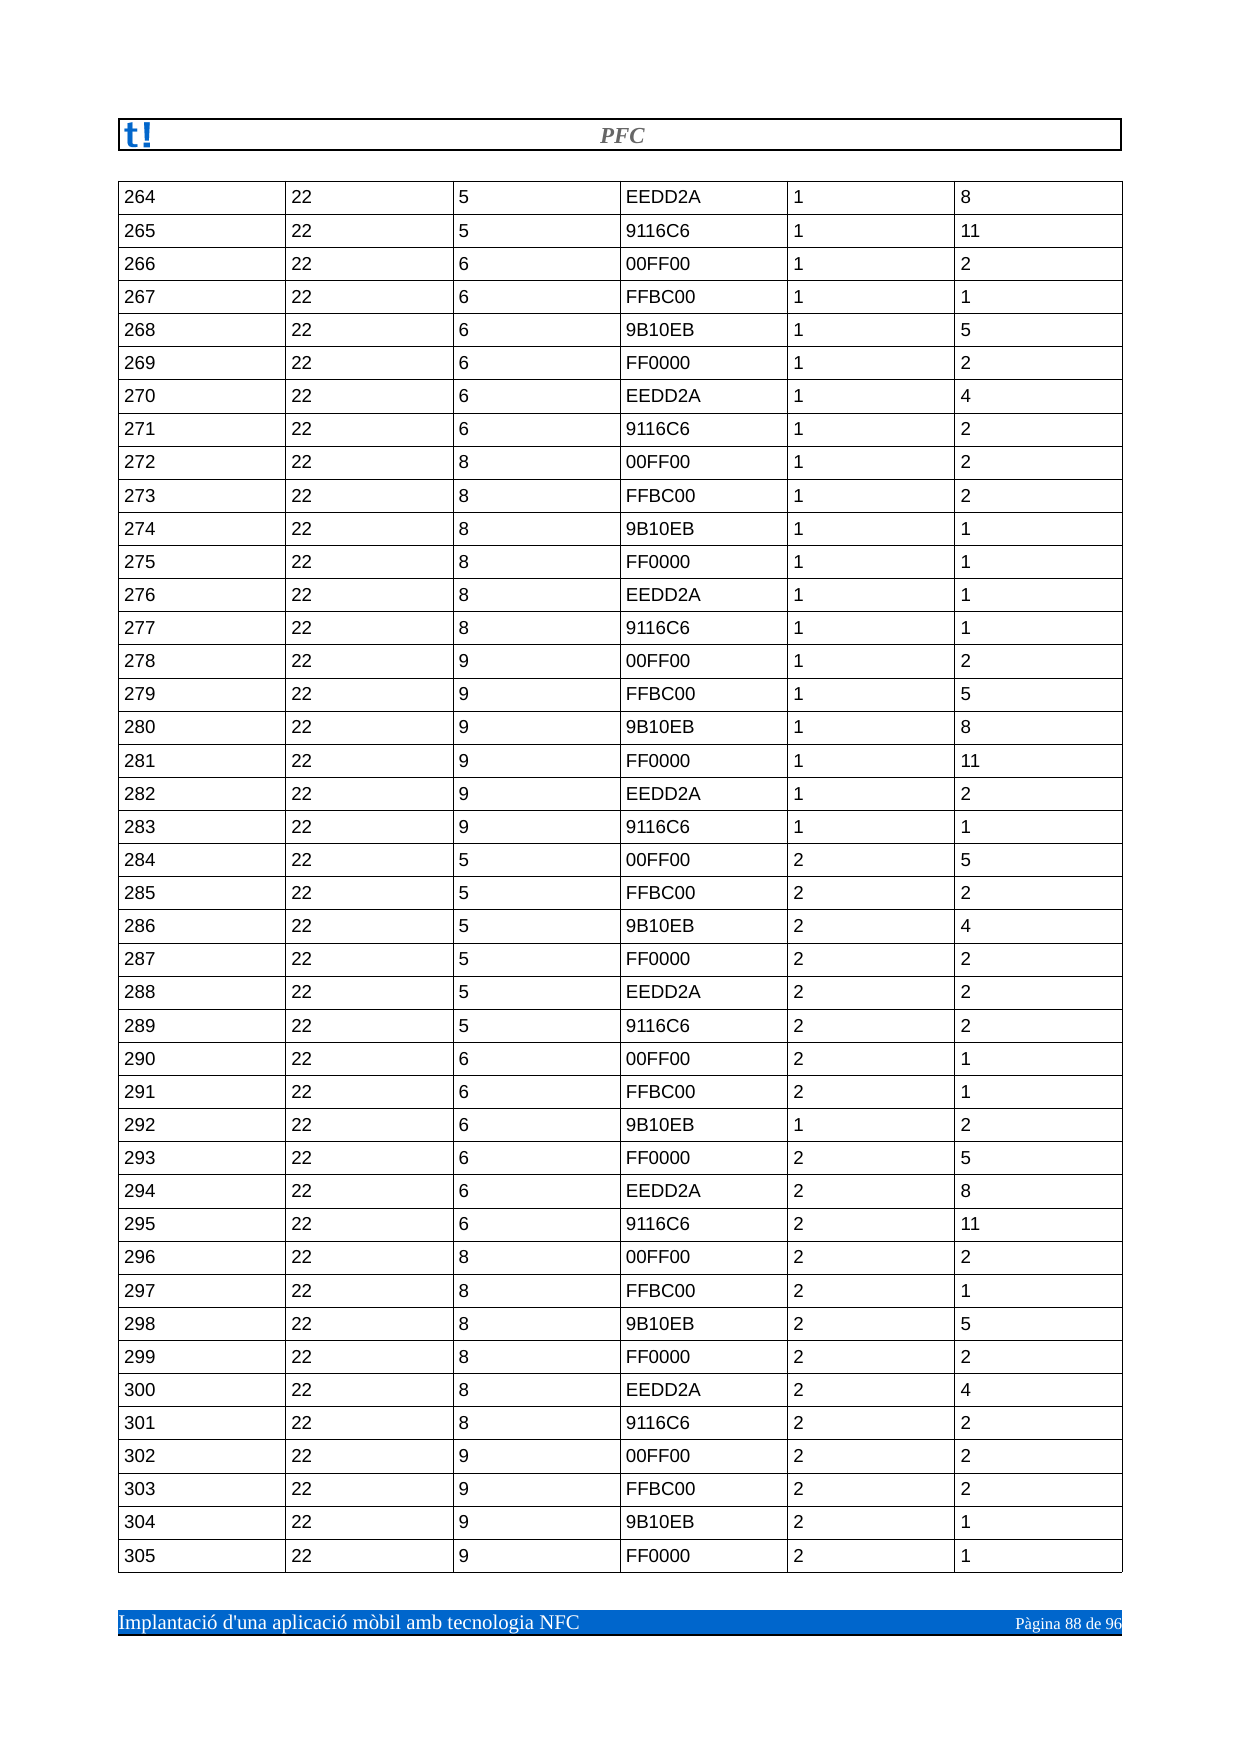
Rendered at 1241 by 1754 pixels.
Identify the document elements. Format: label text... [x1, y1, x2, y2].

table_cell 5 [955, 844, 1122, 876]
table_cell 9B10EB [621, 1507, 787, 1539]
table_cell 22 [286, 1407, 453, 1439]
table_cell 8 [454, 1242, 620, 1274]
table_cell 8 [454, 612, 620, 644]
table_cell 1 [788, 679, 954, 711]
table_cell 286 [119, 910, 285, 942]
table_cell 22 [286, 844, 453, 876]
table_cell 22 [286, 1109, 453, 1141]
table_cell 22 [286, 745, 453, 777]
table_cell 1 [788, 712, 954, 744]
table_cell 1 [788, 778, 954, 810]
table_cell 2 [955, 248, 1122, 280]
table_cell 00FF00 [621, 248, 787, 280]
table_cell 9B10EB [621, 712, 787, 744]
table_cell 22 [286, 546, 453, 578]
table_cell 9116C6 [621, 1407, 787, 1439]
table_cell 6 [454, 281, 620, 313]
table_cell 22 [286, 1142, 453, 1174]
table_cell 2 [788, 844, 954, 876]
table_cell 274 [119, 513, 285, 545]
table_cell 282 [119, 778, 285, 810]
table_cell 305 [119, 1540, 285, 1572]
table_cell 1 [955, 281, 1122, 313]
table_cell 11 [955, 745, 1122, 777]
table_cell 22 [286, 645, 453, 677]
table_cell 22 [286, 612, 453, 644]
table_cell 297 [119, 1275, 285, 1307]
table_cell 2 [788, 910, 954, 942]
table_cell 9116C6 [621, 811, 787, 843]
table_cell 265 [119, 215, 285, 247]
table_cell 00FF00 [621, 645, 787, 677]
table_cell 2 [788, 977, 954, 1009]
table_cell 6 [454, 248, 620, 280]
table_cell 303 [119, 1474, 285, 1506]
table_cell 2 [788, 1341, 954, 1373]
table_cell 8 [955, 1175, 1122, 1207]
table_cell 2 [955, 944, 1122, 976]
table_cell 6 [454, 314, 620, 346]
table_cell 22 [286, 778, 453, 810]
table_cell 9B10EB [621, 1308, 787, 1340]
table_cell 8 [955, 182, 1122, 214]
table_cell 9116C6 [621, 612, 787, 644]
table_cell EEDD2A [621, 1175, 787, 1207]
table_cell 22 [286, 513, 453, 545]
table_cell 9 [454, 1540, 620, 1572]
table_cell 6 [454, 1175, 620, 1207]
table_cell 298 [119, 1308, 285, 1340]
table_cell 289 [119, 1010, 285, 1042]
table_cell 8 [454, 513, 620, 545]
table_cell 2 [955, 1109, 1122, 1141]
table_cell 22 [286, 1341, 453, 1373]
table_cell 267 [119, 281, 285, 313]
table_cell FF0000 [621, 1540, 787, 1572]
table_cell 269 [119, 347, 285, 379]
table_cell 9 [454, 745, 620, 777]
table_cell 1 [955, 811, 1122, 843]
table_cell 301 [119, 1407, 285, 1439]
table_cell 5 [454, 1010, 620, 1042]
table_cell 299 [119, 1341, 285, 1373]
table_cell 304 [119, 1507, 285, 1539]
table_cell 22 [286, 1374, 453, 1406]
table_cell 1 [788, 182, 954, 214]
table_cell EEDD2A [621, 1374, 787, 1406]
table_cell 9 [454, 1507, 620, 1539]
table_cell FF0000 [621, 1142, 787, 1174]
table_cell 8 [454, 1341, 620, 1373]
table_cell 00FF00 [621, 1440, 787, 1472]
table_cell 6 [454, 1142, 620, 1174]
table_cell 22 [286, 347, 453, 379]
table_cell 4 [955, 380, 1122, 412]
table_cell 292 [119, 1109, 285, 1141]
table_cell FFBC00 [621, 281, 787, 313]
table_cell 00FF00 [621, 447, 787, 479]
table_cell 22 [286, 1010, 453, 1042]
table_cell 9B10EB [621, 1109, 787, 1141]
table_cell FF0000 [621, 1341, 787, 1373]
table_cell 11 [955, 215, 1122, 247]
table_cell 287 [119, 944, 285, 976]
table_cell 22 [286, 877, 453, 909]
table_cell 2 [955, 347, 1122, 379]
table_cell 22 [286, 1175, 453, 1207]
table_cell 1 [788, 612, 954, 644]
table_cell 22 [286, 1540, 453, 1572]
table_cell 6 [454, 414, 620, 446]
table_cell 1 [788, 579, 954, 611]
table_cell 8 [454, 480, 620, 512]
table_cell 9 [454, 1474, 620, 1506]
table_cell 2 [788, 1175, 954, 1207]
table_cell 275 [119, 546, 285, 578]
table_cell 6 [454, 1209, 620, 1241]
table_cell 22 [286, 977, 453, 1009]
table_cell 1 [788, 546, 954, 578]
table_cell 280 [119, 712, 285, 744]
table_cell 22 [286, 380, 453, 412]
table_cell 9 [454, 778, 620, 810]
table_cell 279 [119, 679, 285, 711]
table_cell 6 [454, 1076, 620, 1108]
table_cell 1 [788, 248, 954, 280]
table_cell 2 [955, 447, 1122, 479]
table_cell 4 [955, 910, 1122, 942]
table_cell 2 [788, 1308, 954, 1340]
table_cell 5 [955, 314, 1122, 346]
table_cell 278 [119, 645, 285, 677]
table_cell 22 [286, 1043, 453, 1075]
table_cell 1 [955, 513, 1122, 545]
table_cell 1 [955, 1076, 1122, 1108]
table_cell 5 [454, 944, 620, 976]
table_cell 2 [788, 1474, 954, 1506]
table_cell EEDD2A [621, 579, 787, 611]
table_cell 1 [955, 612, 1122, 644]
table_cell 266 [119, 248, 285, 280]
table_cell 22 [286, 1507, 453, 1539]
table_cell 22 [286, 414, 453, 446]
table_cell 22 [286, 182, 453, 214]
table_cell 2 [788, 1209, 954, 1241]
table_cell 285 [119, 877, 285, 909]
table_cell 22 [286, 1308, 453, 1340]
picture [123, 121, 151, 148]
table_cell 1 [788, 811, 954, 843]
table_cell 2 [955, 877, 1122, 909]
table_cell 2 [955, 1474, 1122, 1506]
table_cell 1 [788, 480, 954, 512]
table_cell 8 [454, 1308, 620, 1340]
table_cell FFBC00 [621, 877, 787, 909]
table_cell 8 [454, 579, 620, 611]
table_cell 9B10EB [621, 513, 787, 545]
table_cell 9 [454, 1440, 620, 1472]
table_cell 22 [286, 248, 453, 280]
table_cell 2 [788, 1043, 954, 1075]
table_cell 2 [788, 1440, 954, 1472]
table_cell 2 [788, 1540, 954, 1572]
table_cell 294 [119, 1175, 285, 1207]
table_cell 8 [454, 1407, 620, 1439]
table_cell 8 [955, 712, 1122, 744]
table_cell 270 [119, 380, 285, 412]
table_cell 2 [788, 1407, 954, 1439]
table_cell 1 [955, 1507, 1122, 1539]
table_cell 1 [955, 546, 1122, 578]
table_cell 22 [286, 314, 453, 346]
table_cell 1 [788, 645, 954, 677]
table_cell 8 [454, 1275, 620, 1307]
table_cell 302 [119, 1440, 285, 1472]
table_cell 11 [955, 1209, 1122, 1241]
table_cell 22 [286, 1275, 453, 1307]
table_cell 9116C6 [621, 215, 787, 247]
table_cell 22 [286, 712, 453, 744]
table_cell 22 [286, 811, 453, 843]
table_cell 281 [119, 745, 285, 777]
table_cell 9 [454, 679, 620, 711]
table_cell 5 [955, 1308, 1122, 1340]
table_cell 284 [119, 844, 285, 876]
table_cell 2 [788, 1076, 954, 1108]
table_cell 8 [454, 447, 620, 479]
table_cell 1 [788, 314, 954, 346]
table_cell 264 [119, 182, 285, 214]
table_cell 268 [119, 314, 285, 346]
table_cell 295 [119, 1209, 285, 1241]
table_cell 22 [286, 910, 453, 942]
table_cell 2 [955, 414, 1122, 446]
table_cell 1 [788, 513, 954, 545]
table_cell FFBC00 [621, 679, 787, 711]
table_cell EEDD2A [621, 977, 787, 1009]
table_cell 2 [788, 1142, 954, 1174]
table_cell 5 [454, 844, 620, 876]
table_cell 9 [454, 645, 620, 677]
table_cell 2 [788, 1010, 954, 1042]
table_cell 1 [955, 1043, 1122, 1075]
table_cell 2 [788, 1374, 954, 1406]
table_cell 2 [788, 877, 954, 909]
table_cell 271 [119, 414, 285, 446]
table_cell 22 [286, 1242, 453, 1274]
table_cell 276 [119, 579, 285, 611]
table_cell 9 [454, 712, 620, 744]
table_cell 1 [955, 1540, 1122, 1572]
table_cell 9116C6 [621, 1010, 787, 1042]
table_cell 2 [788, 1275, 954, 1307]
table_cell FFBC00 [621, 1076, 787, 1108]
table_cell FFBC00 [621, 1275, 787, 1307]
table_cell 00FF00 [621, 844, 787, 876]
table_cell 9116C6 [621, 1209, 787, 1241]
table_cell 22 [286, 679, 453, 711]
table_cell 1 [788, 281, 954, 313]
table_cell 8 [454, 1374, 620, 1406]
table_cell 277 [119, 612, 285, 644]
table_cell 2 [955, 480, 1122, 512]
table_cell 5 [955, 679, 1122, 711]
table_cell 6 [454, 1043, 620, 1075]
table_cell 2 [955, 1407, 1122, 1439]
table_cell 5 [454, 910, 620, 942]
table_cell 2 [955, 977, 1122, 1009]
table_cell EEDD2A [621, 182, 787, 214]
table_cell 22 [286, 447, 453, 479]
table_cell EEDD2A [621, 778, 787, 810]
table_cell 9B10EB [621, 314, 787, 346]
table_cell 5 [454, 877, 620, 909]
table_cell FF0000 [621, 745, 787, 777]
table_cell 1 [788, 447, 954, 479]
table_cell 22 [286, 1076, 453, 1108]
table_cell 2 [788, 944, 954, 976]
table_cell 2 [955, 645, 1122, 677]
table_cell 1 [955, 579, 1122, 611]
table_cell 4 [955, 1374, 1122, 1406]
table_cell 291 [119, 1076, 285, 1108]
table_cell 1 [955, 1275, 1122, 1307]
table_cell 00FF00 [621, 1043, 787, 1075]
table_cell 22 [286, 480, 453, 512]
table_cell 293 [119, 1142, 285, 1174]
table_cell 1 [788, 347, 954, 379]
table_cell 1 [788, 380, 954, 412]
table_cell EEDD2A [621, 380, 787, 412]
table_cell FF0000 [621, 546, 787, 578]
table_cell 9B10EB [621, 910, 787, 942]
table_cell 00FF00 [621, 1242, 787, 1274]
table_cell 9 [454, 811, 620, 843]
table_cell 2 [955, 1440, 1122, 1472]
table_cell 22 [286, 215, 453, 247]
table_cell 22 [286, 579, 453, 611]
table_cell 2 [955, 778, 1122, 810]
table_cell 2 [955, 1341, 1122, 1373]
table_cell 2 [788, 1242, 954, 1274]
table_cell 9116C6 [621, 414, 787, 446]
table_cell 22 [286, 1440, 453, 1472]
table_cell 1 [788, 1109, 954, 1141]
table_cell 8 [454, 546, 620, 578]
table_cell 22 [286, 281, 453, 313]
table_cell 6 [454, 347, 620, 379]
table_cell 6 [454, 1109, 620, 1141]
table_cell FF0000 [621, 347, 787, 379]
table_cell 272 [119, 447, 285, 479]
table_cell 22 [286, 944, 453, 976]
table_cell 5 [454, 215, 620, 247]
table_cell 1 [788, 745, 954, 777]
table_cell 1 [788, 215, 954, 247]
table_cell FF0000 [621, 944, 787, 976]
table_cell 1 [788, 414, 954, 446]
table_cell 2 [955, 1242, 1122, 1274]
table_cell 273 [119, 480, 285, 512]
table_cell 296 [119, 1242, 285, 1274]
table_cell 283 [119, 811, 285, 843]
table_cell 2 [955, 1010, 1122, 1042]
table_cell 22 [286, 1209, 453, 1241]
table_cell FFBC00 [621, 480, 787, 512]
table_cell 5 [454, 977, 620, 1009]
table_cell 290 [119, 1043, 285, 1075]
table_cell 5 [955, 1142, 1122, 1174]
table_cell FFBC00 [621, 1474, 787, 1506]
table_cell 288 [119, 977, 285, 1009]
table_cell 22 [286, 1474, 453, 1506]
table_cell 300 [119, 1374, 285, 1406]
table_cell 6 [454, 380, 620, 412]
table_cell 5 [454, 182, 620, 214]
table_cell 2 [788, 1507, 954, 1539]
